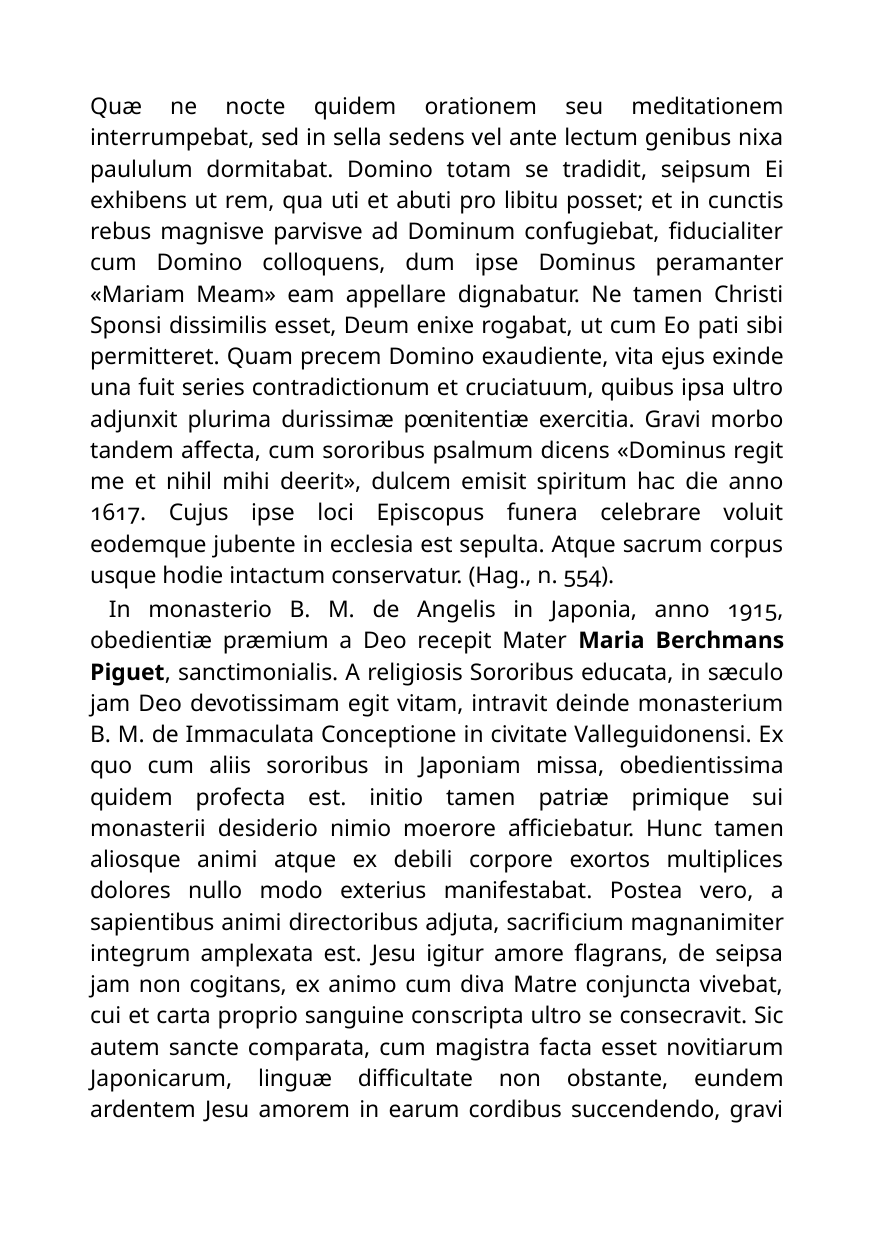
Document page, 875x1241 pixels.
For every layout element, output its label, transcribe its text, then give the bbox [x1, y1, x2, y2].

text In monasterio B. M. de Angelis in Japonia, anno 1915, obedientiæ præmium a Deo recepit Mater Maria Berchmans Piguet, sanctimonialis. A religiosis Sororibus educata, in sæculo jam Deo devotissimam egit vitam, intravit deinde monasterium B. M. de Immaculata Conceptione in civitate Valleguidonensi. Ex quo cum aliis sororibus in Japoniam missa, obedientissima quidem profecta est. initio tamen patriæ primique sui monasterii desiderio nimio moerore afficie­batur. Hunc tamen aliosque animi atque ex debili corpore exortos multiplices dolores nullo modo exterius manifestabat. Postea vero, a sapientibus animi directoribus adjuta, sacrifi­cium magnanimiter integrum amplexata est. Jesu igitur amore flagrans, de seipsa jam non cogitans, ex animo cum diva Matre conjuncta vivebat, cui et carta proprio sanguine con­scripta ultro se consecravit. Sic autem sancte comparata, cum magistra facta esset novitiarum Japonicarum, linguæ difficultate non obstante, eundem ardentem Jesu amorem in earum cordibus succendendo, gravi [90, 593, 784, 1124]
text Quæ ne nocte quidem orationem seu meditationem interrumpebat, sed in sella sedens vel ante lectum genibus nixa paululum dormitabat. Domino totam se tradidit, seipsum Ei exhibens ut rem, qua uti et abuti pro libitu posset; et in cunctis rebus magnisve parvisve ad Dominum confugiebat, fiducialiter cum Domino colloquens, dum ipse Dominus peramanter «Mariam Meam» eam appellare dignabatur. Ne tamen Christi Sponsi dissimilis esset, Deum enixe rogabat, ut cum Eo pati sibi permitteret. Quam precem Domino exau­diente, vita ejus exinde una fuit series contradictionum et cruciatuum, quibus ipsa ultro adjunxit plurima durissimæ pœnitentiæ exercitia. Gravi morbo tandem affecta, cum soro­ribus psalmum dicens «Dominus regit me et nihil mihi deerit», dulcem emisit spiritum hac die anno 1617. Cujus ipse loci Episcopus funera celebrare voluit eodemque jubente in ecclesia est sepulta. Atque sacrum corpus usque hodie intactum conservatur. (Hag., n. 554). [90, 90, 784, 590]
